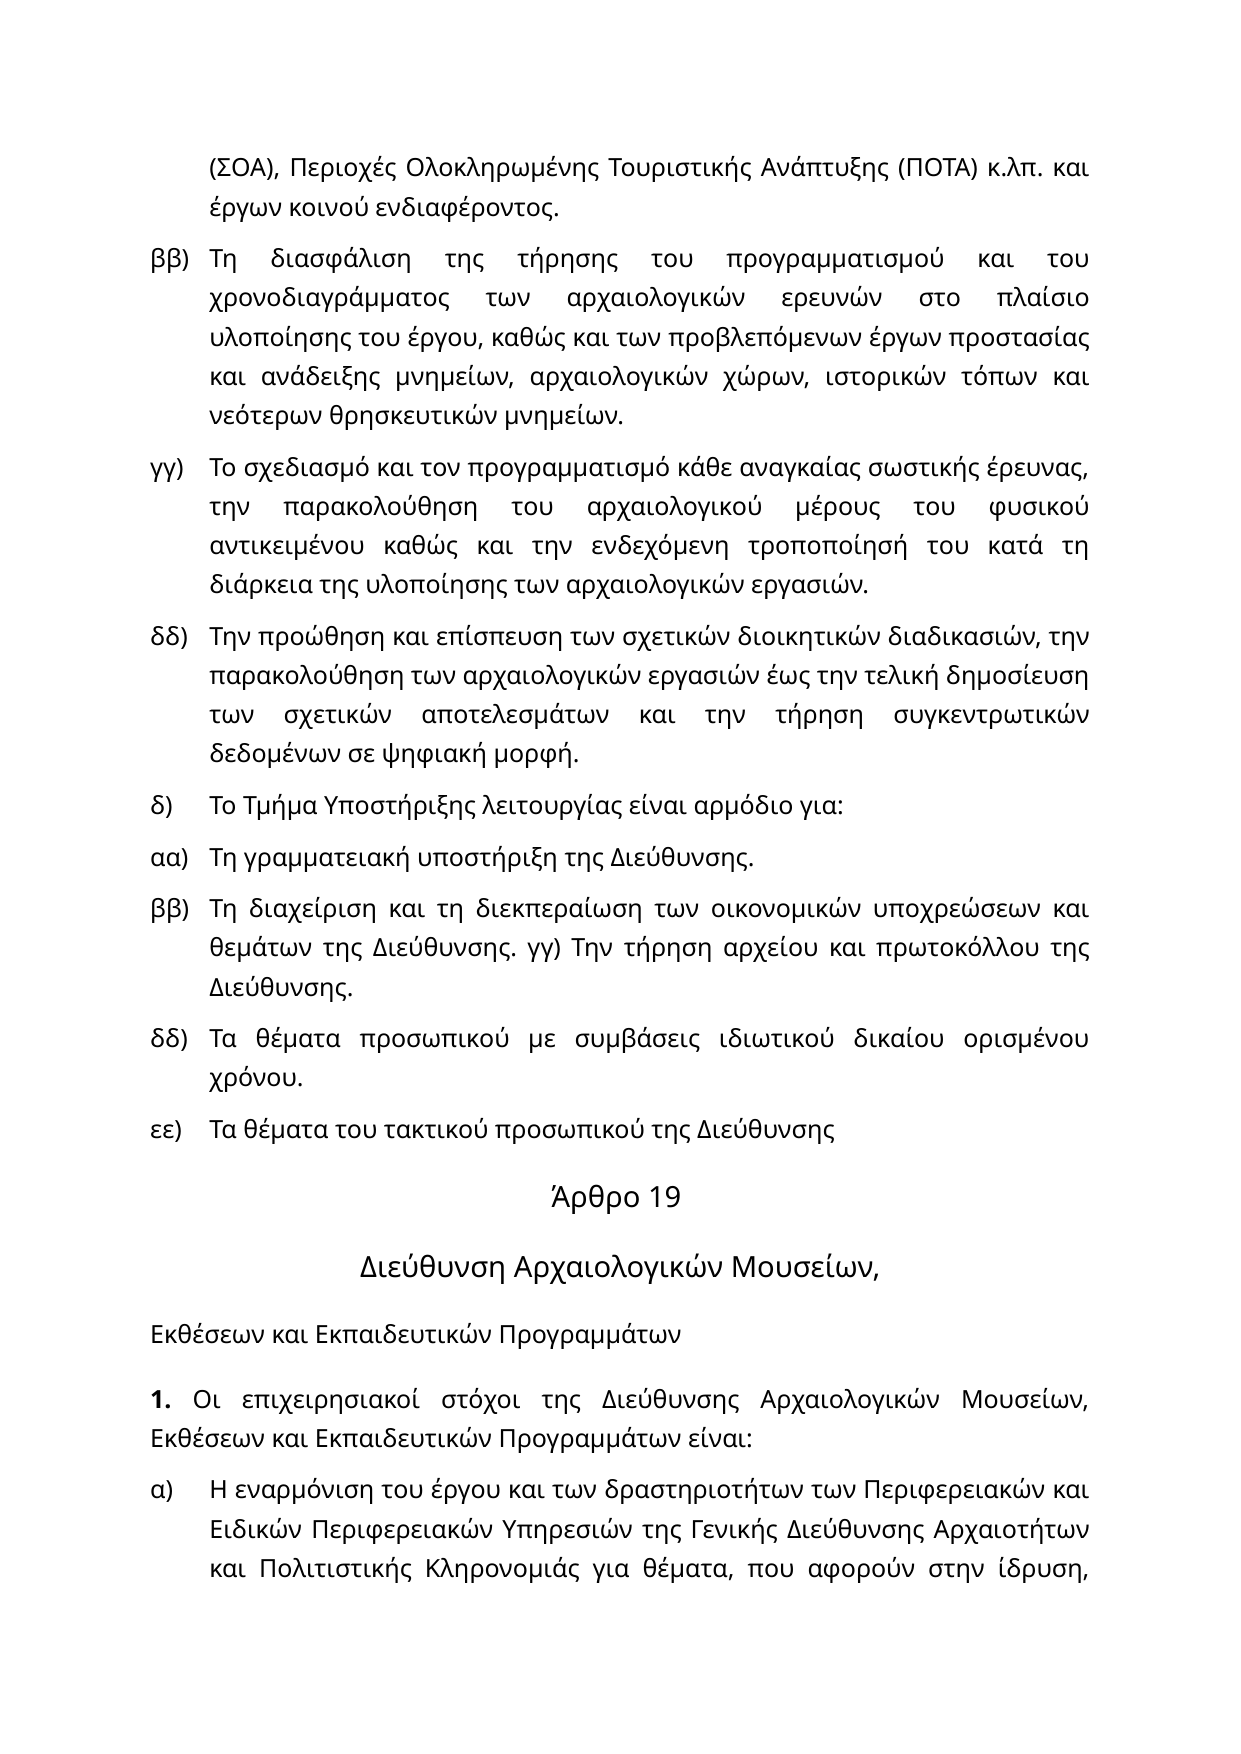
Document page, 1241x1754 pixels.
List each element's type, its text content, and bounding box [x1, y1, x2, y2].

text 1. Οι επιχειρησιακοί στόχοι της Διεύθυνσης Αρχαιολογικών Μουσείων, Εκθέσεων και Εκπαιδευτικών Προγραμμάτων είναι: [150, 1381, 1090, 1454]
subtitle Άρθρο 19 [150, 1176, 1090, 1216]
subtitle Διεύθυνση Αρχαιολογικών Μουσείων, [150, 1246, 1090, 1286]
list δ) Το Τμήμα Υποστήριξης λειτουργίας είναι αρμόδιο για: [150, 787, 1090, 822]
list α) Η εναρμόνιση του έργου και των δραστηριοτήτων των Περιφερειακών και Ειδικών Περιφερειακών Υπηρεσιών της Γενικής Διεύθυνσης Αρχαιοτήτων και Πολιτιστικής Κληρονομιάς για θέματα, που αφορούν στην ίδρυση, [150, 1472, 1090, 1584]
list γγ) Το σχεδιασμό και τον προγραμματισμό κάθε αναγκαίας σωστικής έρευνας, την παρακολούθηση του αρχαιολογικού μέρους του φυσικού αντικειμένου καθώς και την ενδεχόμενη τροποποίησή του κατά τη διάρκεια της υλοποίησης των αρχαιολογικών εργασιών. [150, 449, 1090, 601]
text Εκθέσεων και Εκπαιδευτικών Προγραμμάτων [150, 1317, 1090, 1351]
list δδ) Τα θέματα προσωπικού με συμβάσεις ιδιωτικού δικαίου ορισμένου χρόνου. [150, 1021, 1090, 1094]
list δδ) Την προώθηση και επίσπευση των σχετικών διοικητικών διαδικασιών, την παρακολούθηση των αρχαιολογικών εργασιών έως την τελική δημοσίευση των σχετικών αποτελεσμάτων και την τήρηση συγκεντρωτικών δεδομένων σε ψηφιακή μορφή. [150, 618, 1090, 770]
list εε) Τα θέματα του τακτικού προσωπικού της Διεύθυνσης [150, 1112, 1090, 1146]
list αα) Τη γραμματειακή υποστήριξη της Διεύθυνσης. [150, 839, 1090, 873]
list ββ) Τη διαχείριση και τη διεκπεραίωση των οικονομικών υποχρεώσεων και θεμάτων της Διεύθυνσης. γγ) Την τήρηση αρχείου και πρωτοκόλλου της Διεύθυνσης. [150, 891, 1090, 1003]
list ββ) Τη διασφάλιση της τήρησης του προγραμματισμού και του χρονοδιαγράμματος των αρχαιολογικών ερευνών στο πλαίσιο υλοποίησης του έργου, καθώς και των προβλεπόμενων έργων προστασίας και ανάδειξης μνημείων, αρχαιολογικών χώρων, ιστορικών τόπων και νεότερων θρησκευτικών μνημείων. [150, 241, 1090, 432]
list (ΣΟΑ), Περιοχές Ολοκληρωμένης Τουριστικής Ανάπτυξης (ΠΟΤΑ) κ.λπ. και έργων κοινού ενδιαφέροντος. [150, 150, 1090, 223]
